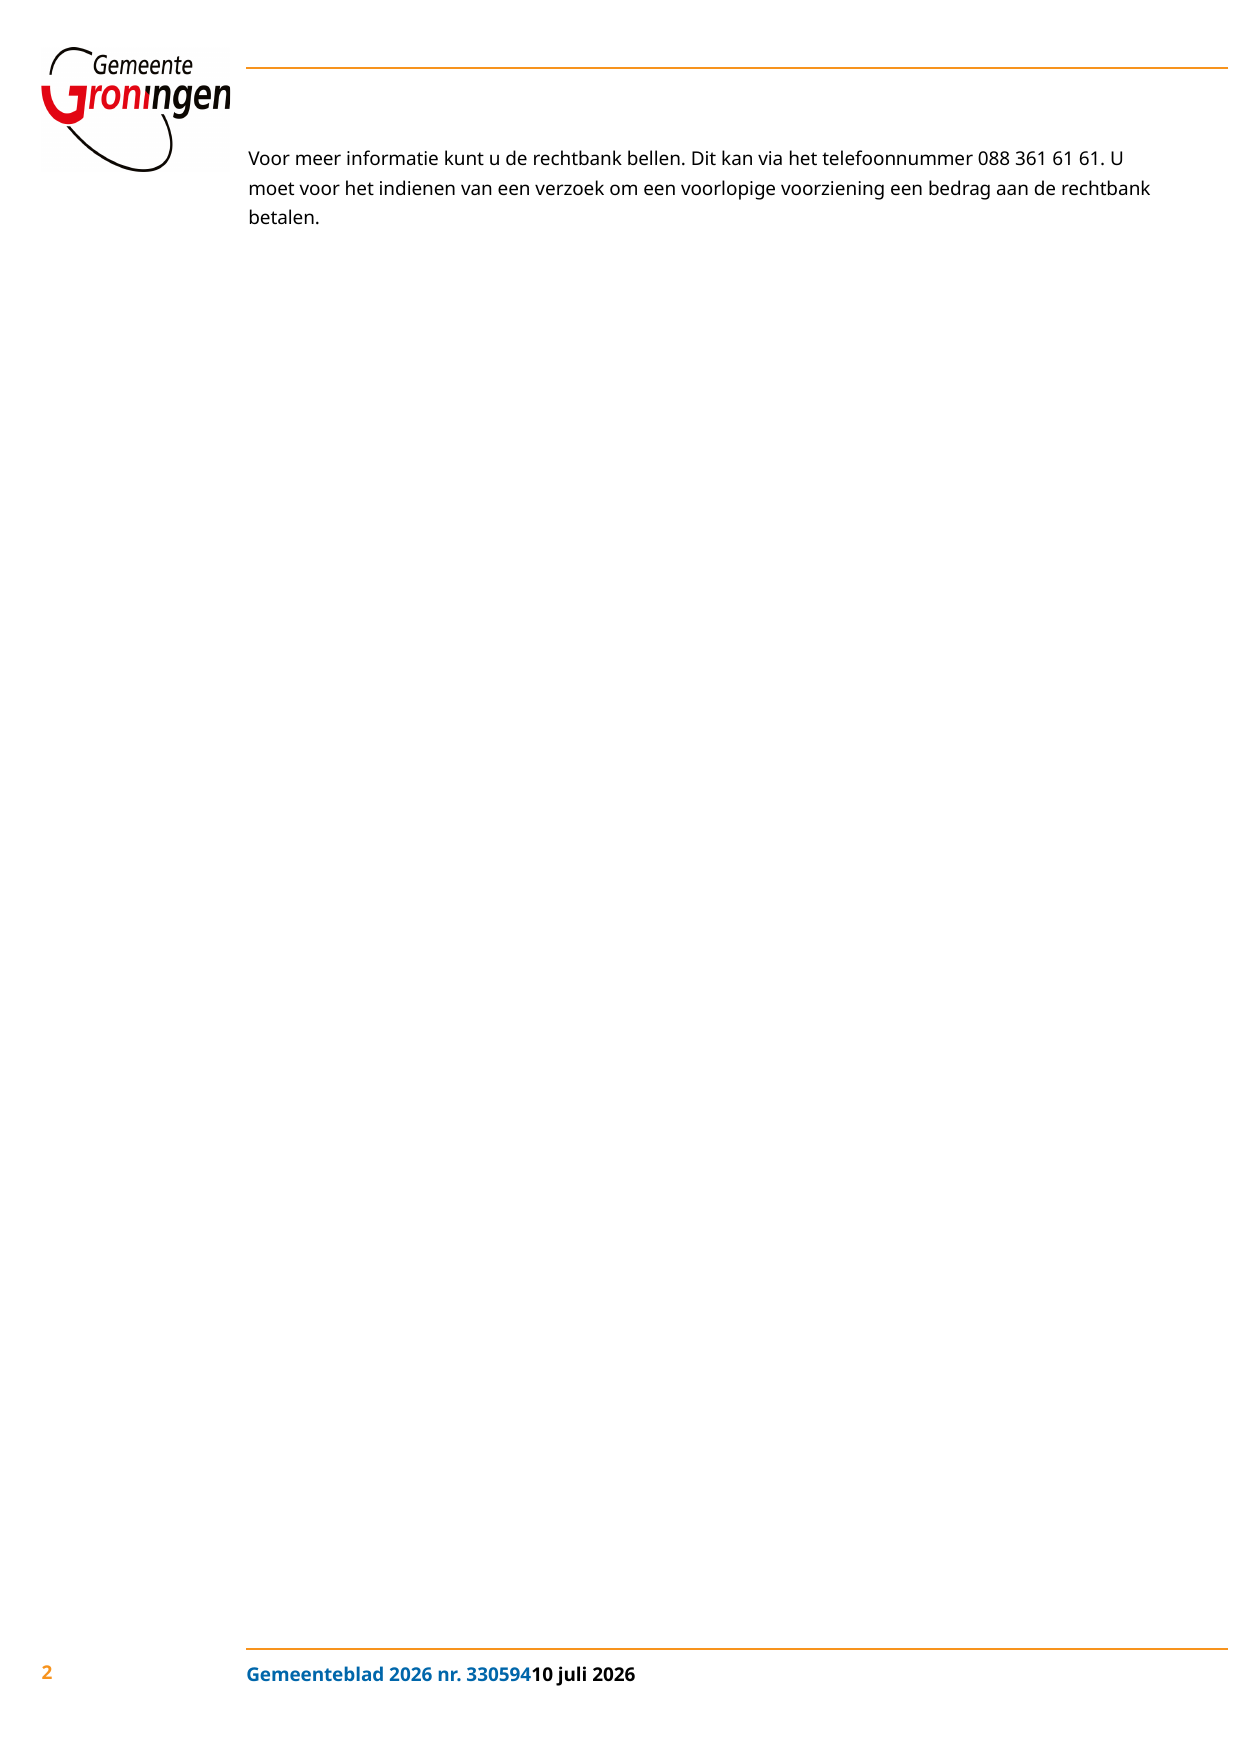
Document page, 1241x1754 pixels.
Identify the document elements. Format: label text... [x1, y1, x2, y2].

picture [41, 47, 231, 172]
text Voor meer informatie kunt u de rechtbank bellen. Dit kan via het telefoonnummer 088 361 61 61. U moet voor het indienen van een verzoek om een voorlopige voorziening een bedrag aan de rechtbank betalen. [248, 145, 1152, 230]
